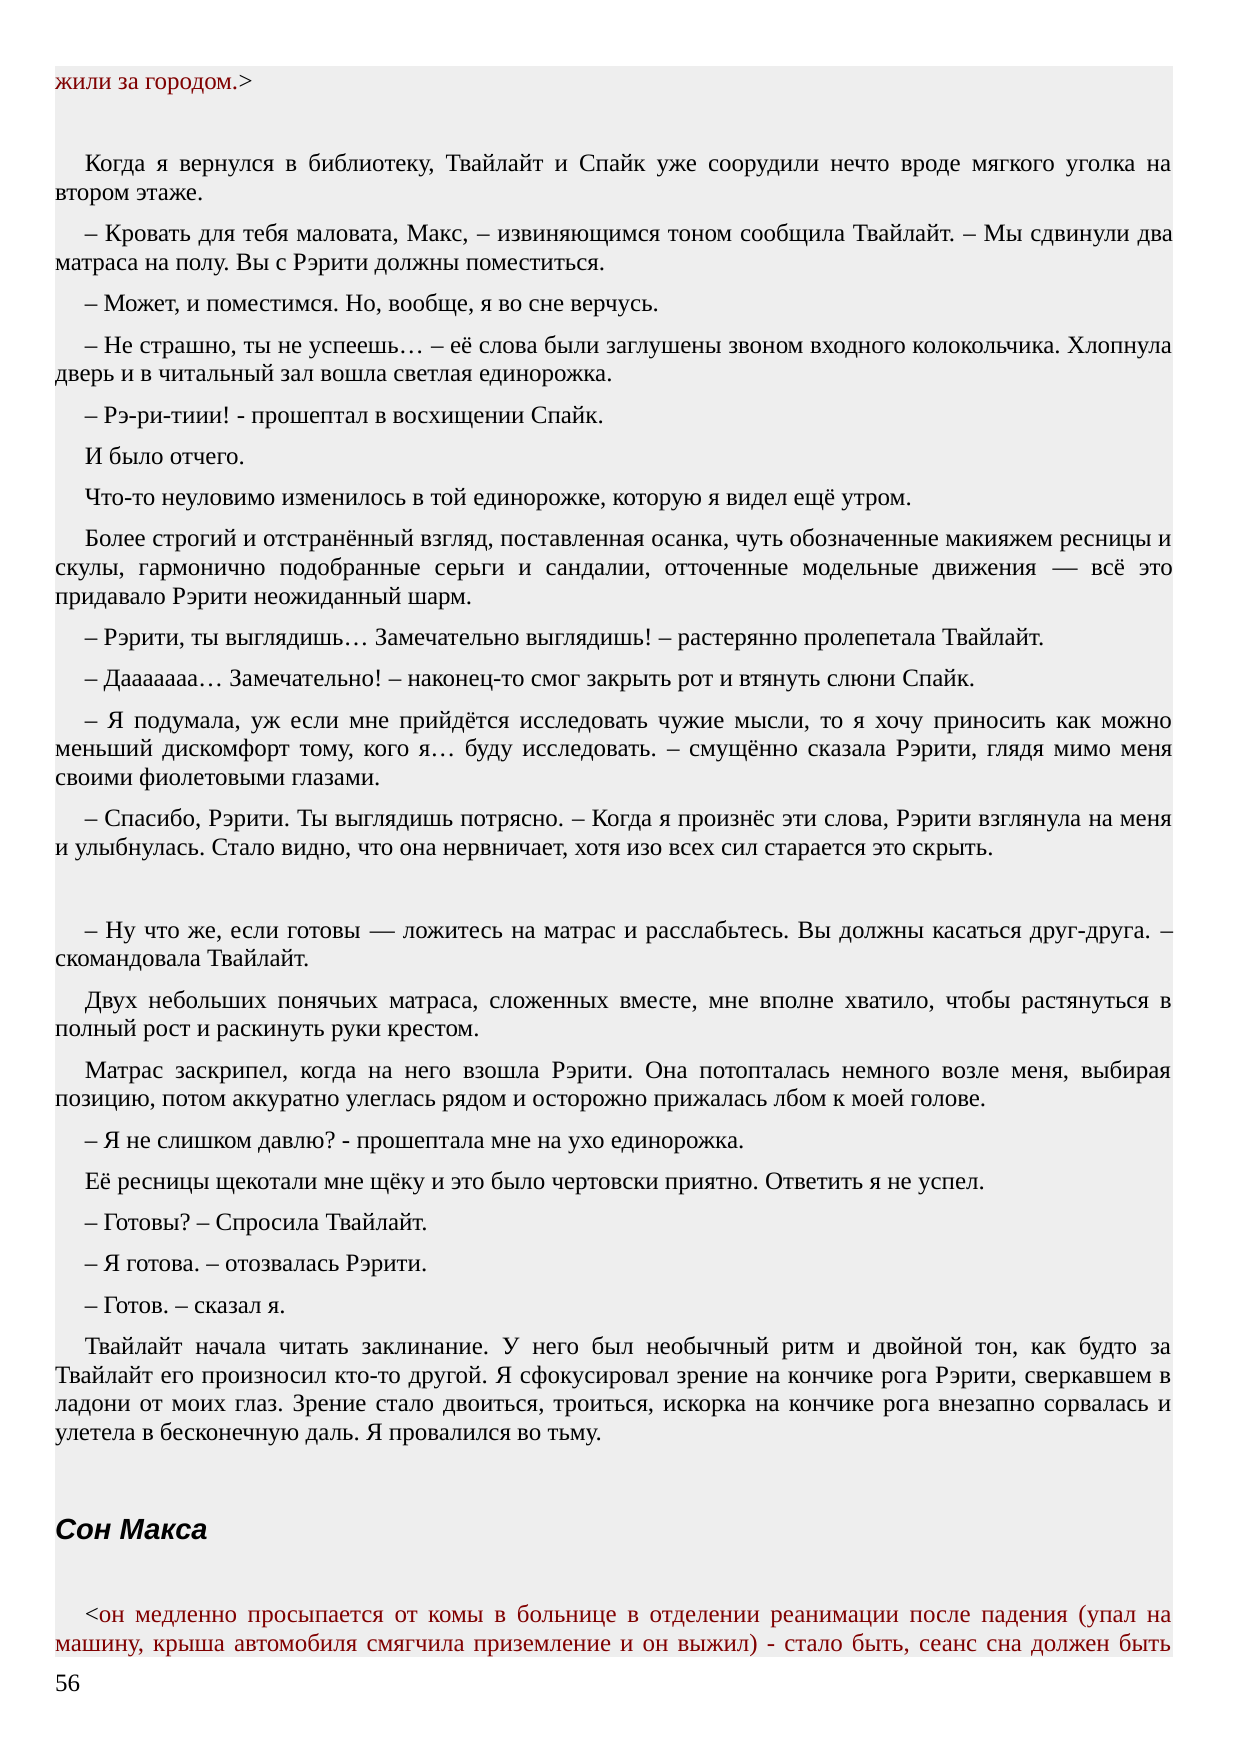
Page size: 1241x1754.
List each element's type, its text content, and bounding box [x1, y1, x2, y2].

text – Я не слишком давлю? - прошептала мне на ухо единорожка. [55, 1125, 1173, 1153]
text – Не страшно, ты не успеешь… – её слова были заглушены звоном входного колокольчика. Хлопнула дверь и в читальный зал вошла светлая единорожка. [55, 330, 1173, 387]
text – Я подумала, уж если мне прийдётся исследовать чужие мысли, то я хочу приносить как можно меньший дискомфорт тому, кого я… буду исследовать. – смущённо сказала Рэрити, глядя мимо меня своими фиолетовыми глазами. [55, 705, 1173, 791]
text Твайлайт начала читать заклинание. У него был необычный ритм и двойной тон, как будто за Твайлайт его произносил кто-то другой. Я сфокусировал зрение на кончике рога Рэрити, сверкавшем в ладони от моих глаз. Зрение стало двоиться, троиться, искорка на кончике рога внезапно сорвалась и улетела в бесконечную даль. Я провалился во тьму. [55, 1331, 1173, 1446]
text жили за городом.> [55, 66, 1173, 95]
text <он медленно просыпается от комы в больнице в отделении реанимации после падения (упал на машину, крыша автомобиля смягчила приземление и он выжил) - стало быть, сеанс сна должен быть [55, 1599, 1173, 1657]
text – Готовы? – Спросила Твайлайт. [55, 1207, 1173, 1236]
text – Готов. – сказал я. [55, 1290, 1173, 1318]
text Что-то неуловимо изменилось в той единорожке, которую я видел ещё утром. [55, 482, 1173, 511]
text Её ресницы щекотали мне щёку и это было чертовски приятно. Ответить я не успел. [55, 1166, 1173, 1195]
text – Ну что же, если готовы — ложитесь на матрас и расслабьтесь. Вы должны касаться друг-друга. – скомандовала Твайлайт. [55, 915, 1173, 972]
text И было отчего. [55, 441, 1173, 470]
subtitle Сон Макса [55, 1512, 1173, 1546]
text – Кровать для тебя маловата, Макс, – извиняющимся тоном сообщила Твайлайт. – Мы сдвинули два матраса на полу. Вы с Рэрити должны поместиться. [55, 218, 1173, 276]
text Двух небольших понячьих матраса, сложенных вместе, мне вполне хватило, чтобы растянуться в полный рост и раскинуть руки крестом. [55, 985, 1173, 1042]
text – Я готова. – отозвалась Рэрити. [55, 1248, 1173, 1277]
text – Спасибо, Рэрити. Ты выглядишь потрясно. – Когда я произнёс эти слова, Рэрити взглянула на меня и улыбнулась. Стало видно, что она нервничает, хотя изо всех сил старается это скрыть. [55, 803, 1173, 861]
text Когда я вернулся в библиотеку, Твайлайт и Спайк уже соорудили нечто вроде мягкого уголка на втором этаже. [55, 148, 1173, 206]
text – Может, и поместимся. Но, вообще, я во сне верчусь. [55, 288, 1173, 317]
text Более строгий и отстранённый взгляд, поставленная осанка, чуть обозначенные макияжем ресницы и скулы, гармонично подобранные серьги и сандалии, отточенные модельные движения — всё это придавало Рэрити неожиданный шарм. [55, 523, 1173, 610]
text – Рэрити, ты выглядишь… Замечательно выглядишь! – растерянно пролепетала Твайлайт. [55, 622, 1173, 651]
text Матрас заскрипел, когда на него взошла Рэрити. Она потопталась немного возле меня, выбирая позицию, потом аккуратно улеглась рядом и осторожно прижалась лбом к моей голове. [55, 1055, 1173, 1112]
text – Рэ-ри-тиии! - прошептал в восхищении Спайк. [55, 400, 1173, 428]
text – Дааааааа… Замечательно! – наконец-то смог закрыть рот и втянуть слюни Спайк. [55, 663, 1173, 692]
